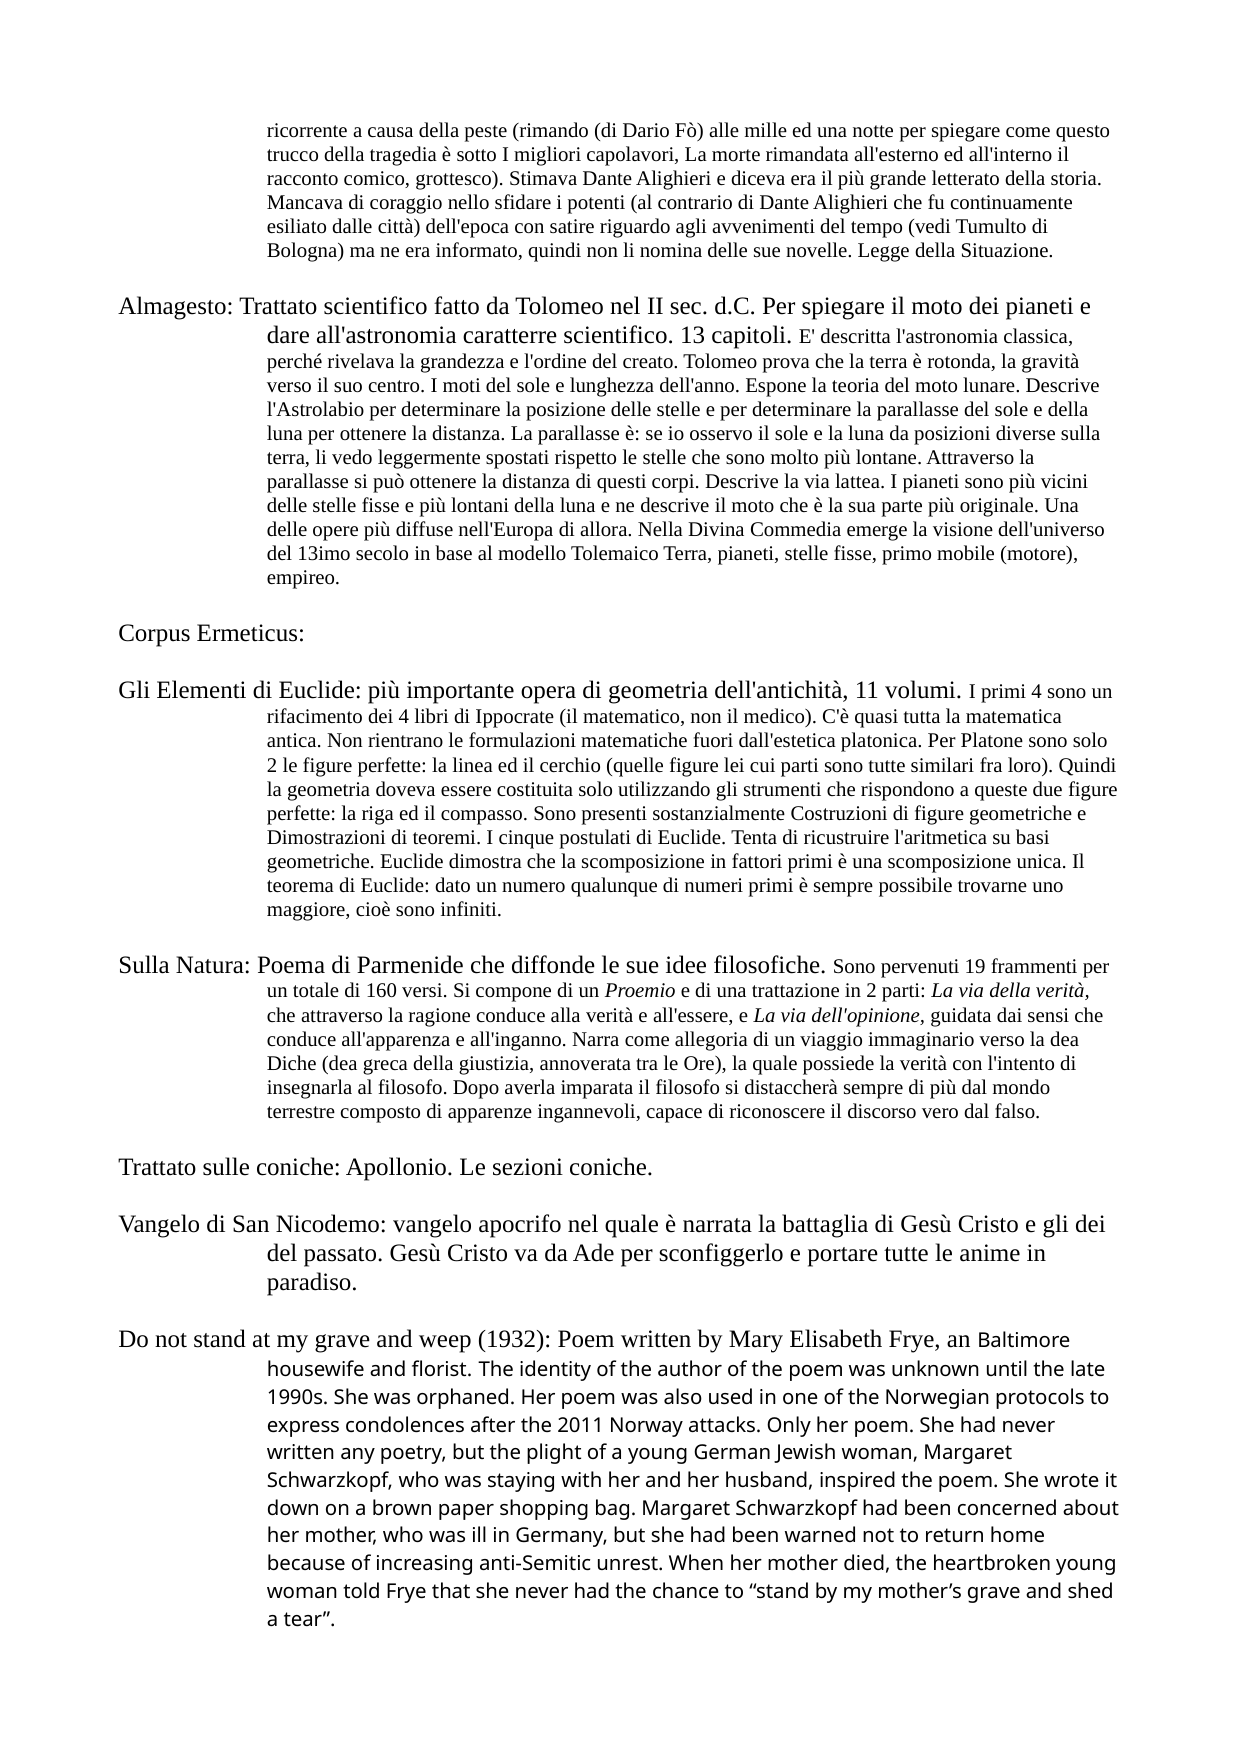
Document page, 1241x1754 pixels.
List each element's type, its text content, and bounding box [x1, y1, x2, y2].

text Almagesto: Trattato scientifico fatto da Tolomeo nel II sec. d.C. Per spiegare il moto dei pianeti e dare all'astronomia caratterre scientifico. 13 capitoli. E' descritta l'astronomia classica, perché rivelava la grandezza e l'ordine del creato. Tolomeo prova che la terra è rotonda, la gravità verso il suo centro. I moti del sole e lunghezza dell'anno. Espone la teoria del moto lunare. Descrive l'Astrolabio per determinare la posizione delle stelle e per determinare la parallasse del sole e della luna per ottenere la distanza. La parallasse è: se io osservo il sole e la luna da posizioni diverse sulla terra, li vedo leggermente spostati rispetto le stelle che sono molto più lontane. Attraverso la parallasse si può ottenere la distanza di questi corpi. Descrive la via lattea. I pianeti sono più vicini delle stelle fisse e più lontani della luna e ne descrive il moto che è la sua parte più originale. Una delle opere più diffuse nell'Europa di allora. Nella Divina Commedia emerge la visione dell'universo del 13imo secolo in base al modello Tolemaico Terra, pianeti, stelle fisse, primo mobile (motore), empireo. [118, 291, 1122, 589]
text Sulla Natura: Poema di Parmenide che diffonde le sue idee filosofiche. Sono pervenuti 19 frammenti per un totale di 160 versi. Si compone di un Proemio e di una trattazione in 2 parti: La via della verità, che attraverso la ragione conduce alla verità e all'essere, e La via dell'opinione, guidata dai sensi che conduce all'apparenza e all'inganno. Narra come allegoria di un viaggio immaginario verso la dea Diche (dea greca della giustizia, annoverata tra le Ore), la quale possiede la verità con l'intento di insegnarla al filosofo. Dopo averla imparata il filosofo si distaccherà sempre di più dal mondo terrestre composto di apparenze ingannevoli, capace di riconoscere il discorso vero dal falso. [118, 950, 1122, 1123]
text Gli Elementi di Euclide: più importante opera di geometria dell'antichità, 11 volumi. I primi 4 sono un rifacimento dei 4 libri di Ippocrate (il matematico, non il medico). C'è quasi tutta la matematica antica. Non rientrano le formulazioni matematiche fuori dall'estetica platonica. Per Platone sono solo 2 le figure perfette: la linea ed il cerchio (quelle figure lei cui parti sono tutte similari fra loro). Quindi la geometria doveva essere costituita solo utilizzando gli strumenti che rispondono a queste due figure perfette: la riga ed il compasso. Sono presenti sostanzialmente Costruzioni di figure geometriche e Dimostrazioni di teoremi. I cinque postulati di Euclide. Tenta di ricustruire l'aritmetica su basi geometriche. Euclide dimostra che la scomposizione in fattori primi è una scomposizione unica. Il teorema di Euclide: dato un numero qualunque di numeri primi è sempre possibile trovarne uno maggiore, cioè sono infiniti. [118, 676, 1122, 921]
text ricorrente a causa della peste (rimando (di Dario Fò) alle mille ed una notte per spiegare come questo trucco della tragedia è sotto I migliori capolavori, La morte rimandata all'esterno ed all'interno il racconto comico, grottesco). Stimava Dante Alighieri e diceva era il più grande letterato della storia. Mancava di coraggio nello sfidare i potenti (al contrario di Dante Alighieri che fu continuamente esiliato dalle città) dell'epoca con satire riguardo agli avvenimenti del tempo (vedi Tumulto di Bologna) ma ne era informato, quindi non li nomina delle sue novelle. Legge della Situazione. [118, 118, 1122, 262]
text Corpus Ermeticus: [118, 618, 1122, 647]
text Do not stand at my grave and weep (1932): Poem written by Mary Elisabeth Frye, an Baltimore housewife and florist. The identity of the author of the poem was unknown until the late 1990s. She was orphaned. Her poem was also used in one of the Norwegian protocols to express condolences after the 2011 Norway attacks. Only her poem. She had never written any poetry, but the plight of a young German Jewish woman, Margaret Schwarzkopf, who was staying with her and her husband, inspired the poem. She wrote it down on a brown paper shopping bag. Margaret Schwarzkopf had been concerned about her mother, who was ill in Germany, but she had been warned not to return home because of increasing anti-Semitic unrest. When her mother died, the heartbroken young woman told Frye that she never had the chance to “stand by my mother’s grave and shed a tear”. [118, 1324, 1122, 1632]
text Vangelo di San Nicodemo: vangelo apocrifo nel quale è narrata la battaglia di Gesù Cristo e gli dei del passato. Gesù Cristo va da Ade per sconfiggerlo e portare tutte le anime in paradiso. [118, 1209, 1122, 1295]
text Trattato sulle coniche: Apollonio. Le sezioni coniche. [118, 1152, 1122, 1180]
